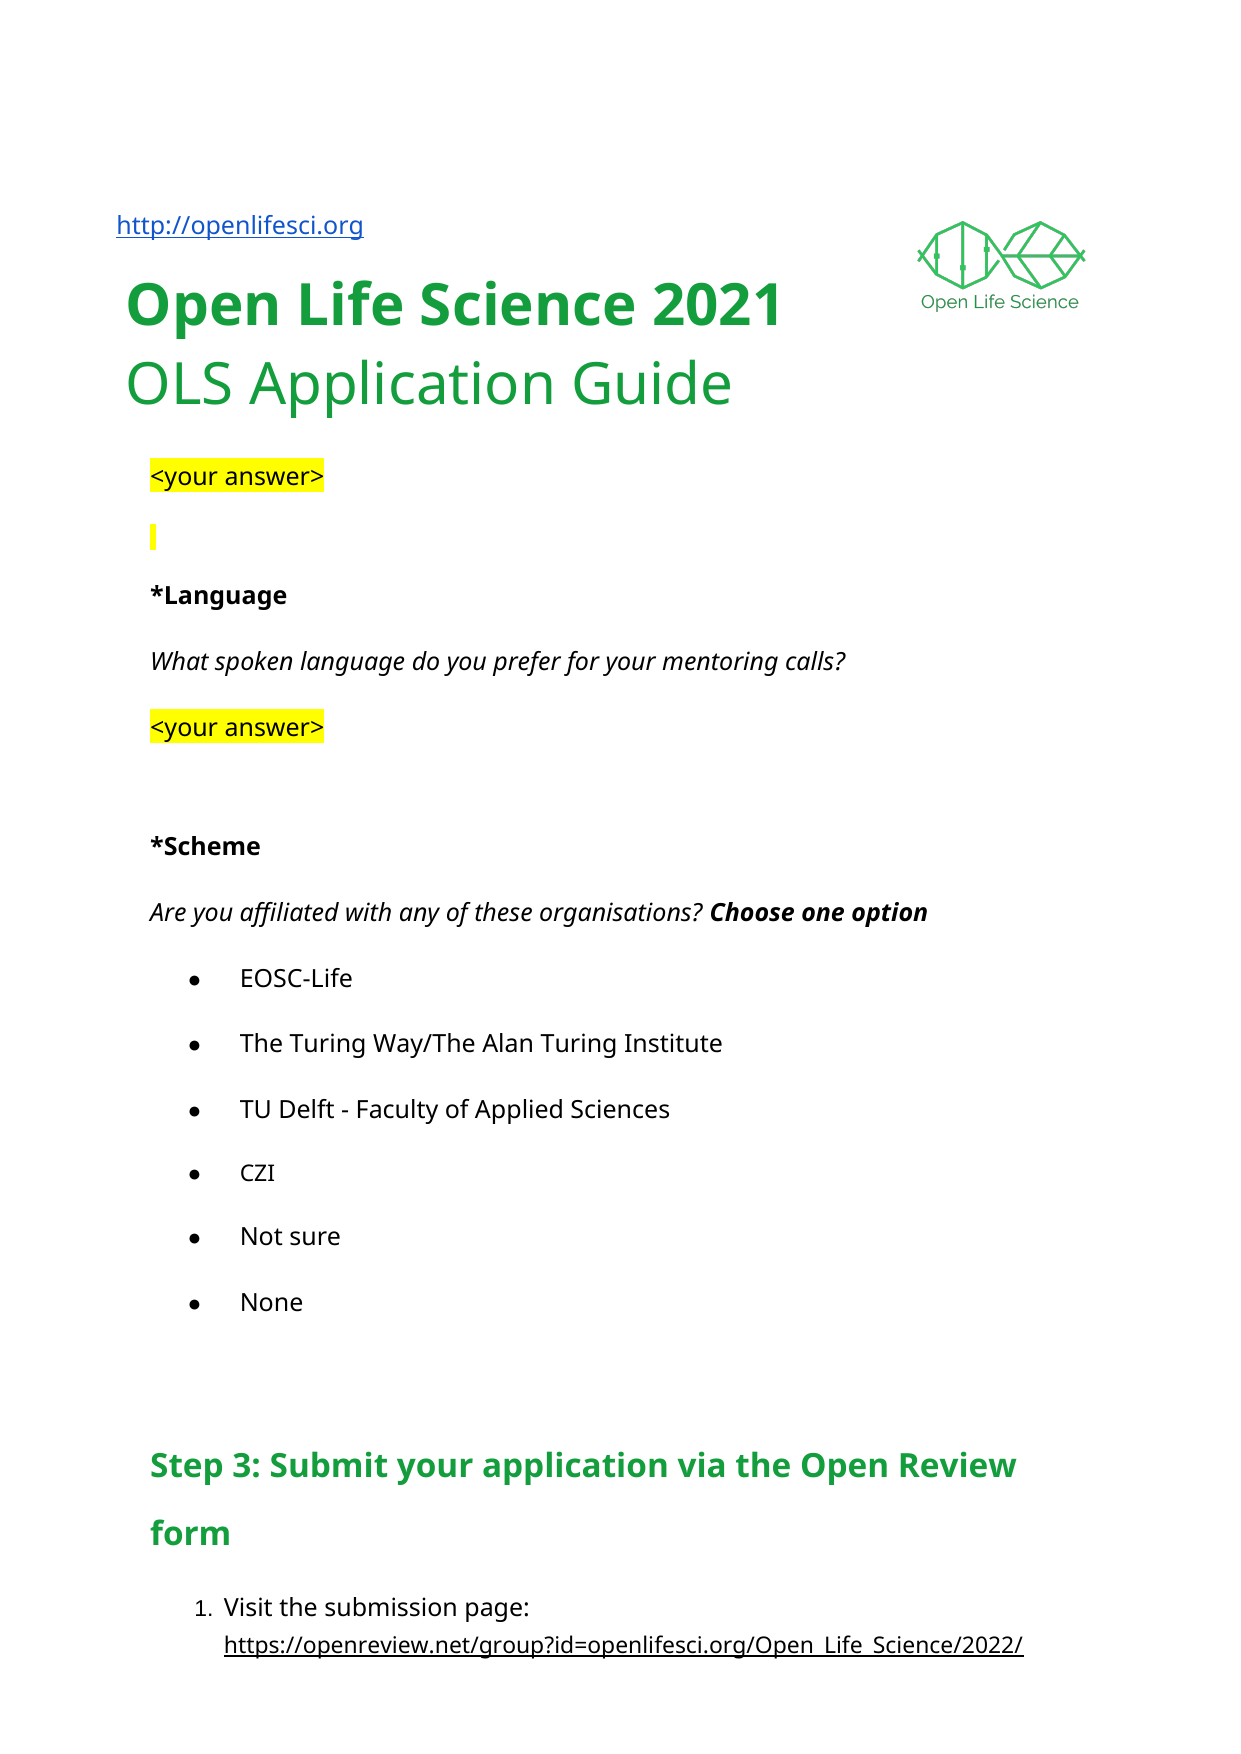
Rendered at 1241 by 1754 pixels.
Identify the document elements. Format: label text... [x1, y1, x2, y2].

subtitle Step 3: Submit your application via the Open Review form [150, 1441, 1090, 1555]
text ● EOSC-Life [187, 960, 1090, 994]
text ● Not sure [187, 1218, 1090, 1253]
text ● CZI [187, 1157, 1090, 1188]
text ● TU Delft - Faculty of Applied Sciences [187, 1091, 1090, 1126]
picture [903, 207, 1091, 322]
text *Scheme [150, 829, 1090, 863]
text Are you affiliated with any of these organisations? Choose one option [150, 894, 1090, 929]
text *Language [150, 578, 1090, 612]
text ● The Turing Way/The Alan Turing Institute [187, 1026, 1090, 1060]
text ● None [187, 1284, 1090, 1318]
text <your answer> [150, 709, 1090, 743]
text <your answer> [150, 458, 1090, 492]
text What spoken language do you prefer for your mentoring calls? [150, 644, 1090, 678]
list Visit the submission page: https://openreview.net/group?id=openlifesci.org/Open_Life_Science/2022/ [194, 1590, 1090, 1660]
